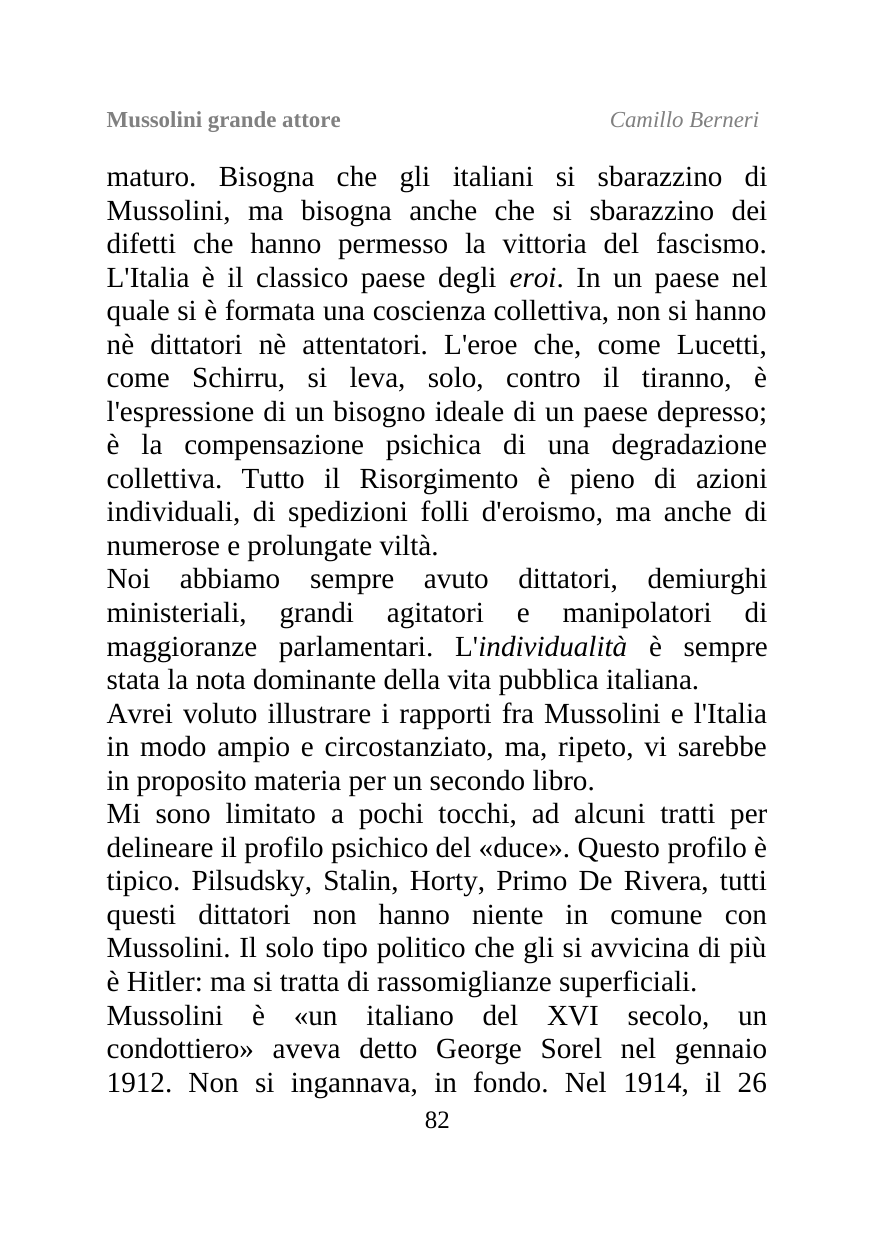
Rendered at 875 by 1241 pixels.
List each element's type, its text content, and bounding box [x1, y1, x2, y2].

text Avrei voluto illustrare i rapporti fra Mussolini e l'Italia in modo ampio e circostanziato, ma, ripeto, vi sarebbe in proposito materia per un secondo libro. [106, 696, 768, 796]
text Mi sono limitato a pochi tocchi, ad alcuni tratti per delineare il profilo psichico del «duce». Questo profilo è tipico. Pilsudsky, Stalin, Horty, Primo De Rivera, tutti questi dittatori non hanno niente in comune con Mussolini. Il solo tipo politico che gli si avvicina di più è Hitler: ma si tratta di rassomiglianze superficiali. [106, 796, 768, 998]
text Noi abbiamo sempre avuto dittatori, demiurghi ministeriali, grandi agitatori e manipolatori di maggioranze parlamentari. L'individualità è sempre stata la nota dominante della vita pubblica italiana. [106, 562, 768, 696]
text maturo. Bisogna che gli italiani si sbarazzino di Mussolini, ma bisogna anche che si sbarazzino dei difetti che hanno permesso la vittoria del fascismo. L'Italia è il classico paese degli eroi. In un paese nel quale si è formata una coscienza collettiva, non si hanno nè dittatori nè attentatori. L'eroe che, come Lucetti, come Schirru, si leva, solo, contro il tiranno, è l'espressione di un bisogno ideale di un paese depresso; è la compensazione psichica di una degradazione collettiva. Tutto il Risorgimento è pieno di azioni individuali, di spedizioni folli d'eroismo, ma anche di numerose e prolungate viltà. [106, 159, 768, 562]
text Mussolini è «un italiano del XVI secolo, un condottiero» aveva detto George Sorel nel gennaio 1912. Non si ingannava, in fondo. Nel 1914, il 26 [106, 998, 768, 1098]
